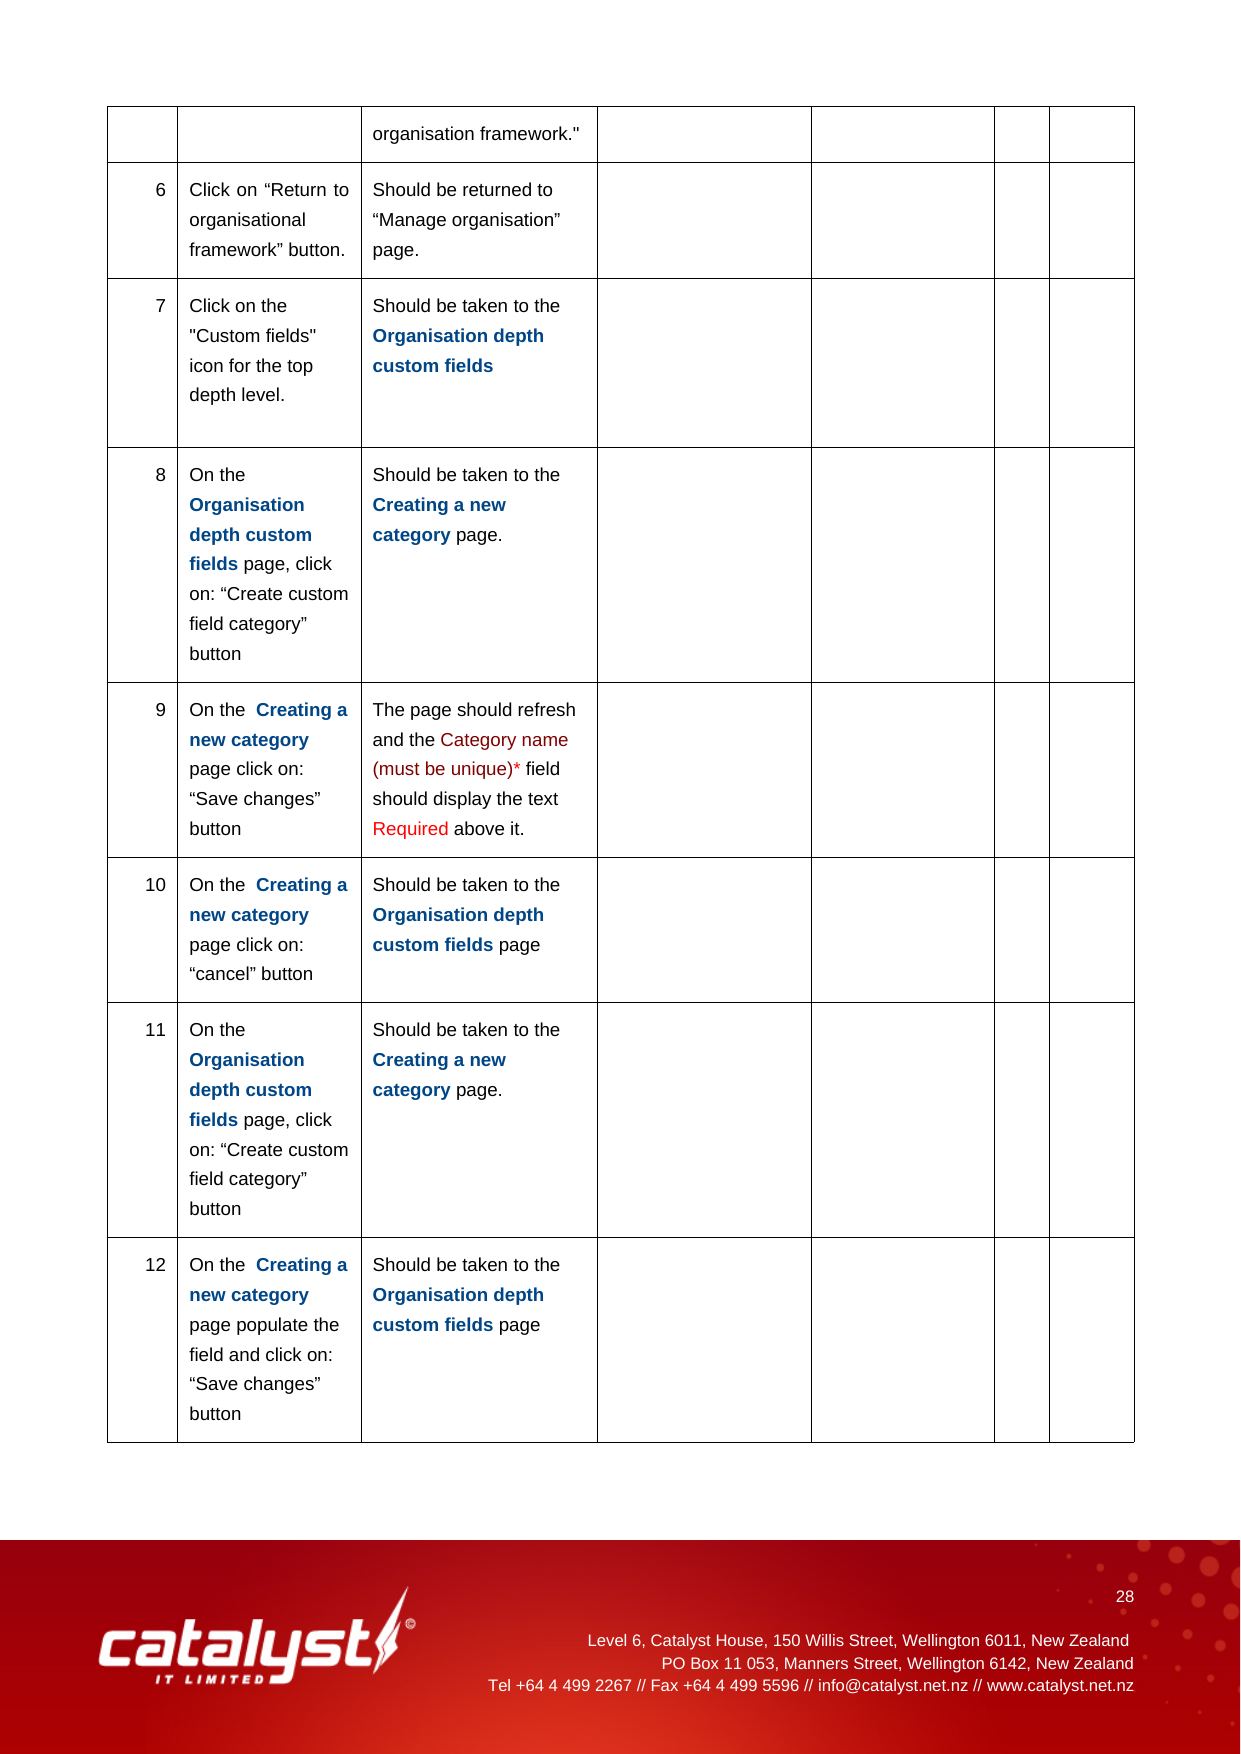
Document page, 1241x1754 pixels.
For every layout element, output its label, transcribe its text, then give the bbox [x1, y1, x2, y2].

table_cell [812, 1238, 994, 1442]
table_cell [598, 279, 811, 447]
table_cell On the Organisation depth custom fields page, click on: “Create custom field category” button [178, 1003, 361, 1237]
table_cell On the Creating a new category page click on: “Save changes” button [178, 683, 361, 857]
table_cell [1050, 1238, 1134, 1442]
table_cell [995, 448, 1049, 682]
table_cell Click on the "Custom fields" icon for the top depth level. [178, 279, 361, 447]
table_cell On the Creating a new category page click on: “cancel” button [178, 858, 361, 1002]
table_cell [995, 1003, 1049, 1237]
table_cell Should be taken to the Organisation depth custom fields page [362, 858, 597, 1002]
table_cell [995, 683, 1049, 857]
table_cell [812, 163, 994, 278]
table_cell [995, 163, 1049, 278]
table_cell [995, 107, 1049, 162]
table_cell Should be taken to the Creating a new category page. [362, 1003, 597, 1237]
table_cell [598, 163, 811, 278]
table_cell [598, 448, 811, 682]
table_cell [812, 683, 994, 857]
table_cell Should be taken to the Organisation depth custom fields page [362, 1238, 597, 1442]
table_cell [1050, 858, 1134, 1002]
table_cell 7 [108, 279, 177, 447]
table_cell [812, 1003, 994, 1237]
table_cell [812, 107, 994, 162]
table_cell [598, 1238, 811, 1442]
table_cell organisation framework." [362, 107, 597, 162]
table_cell [108, 107, 177, 162]
picture [0, 1540, 1241, 1754]
table_cell [1050, 683, 1134, 857]
table_cell 11 [108, 1003, 177, 1237]
table_cell Should be taken to the Creating a new category page. [362, 448, 597, 682]
table_cell 9 [108, 683, 177, 857]
table_cell [1050, 448, 1134, 682]
table_cell [598, 1003, 811, 1237]
table_cell On the Creating a new category page populate the field and click on: “Save changes” button [178, 1238, 361, 1442]
table_cell [598, 107, 811, 162]
table_cell On the Organisation depth custom fields page, click on: “Create custom field category” button [178, 448, 361, 682]
table_cell 8 [108, 448, 177, 682]
table_cell [598, 858, 811, 1002]
table_cell [1050, 107, 1134, 162]
table_cell 12 [108, 1238, 177, 1442]
table_cell [995, 1238, 1049, 1442]
table_cell [812, 448, 994, 682]
table_cell [1050, 1003, 1134, 1237]
table_cell [995, 279, 1049, 447]
table_cell Click on “Return to organisational framework” button. [178, 163, 361, 278]
table_cell The page should refresh and the Category name (must be unique)* field should display the text Required above it. [362, 683, 597, 857]
table_cell 10 [108, 858, 177, 1002]
table_cell [1050, 163, 1134, 278]
table_cell [1050, 279, 1134, 447]
table_cell Should be taken to the Organisation depth custom fields [362, 279, 597, 447]
table_cell [995, 858, 1049, 1002]
table_cell [598, 683, 811, 857]
table_cell [178, 107, 361, 162]
table_cell [812, 858, 994, 1002]
table_cell 6 [108, 163, 177, 278]
table_cell Should be returned to “Manage organisation” page. [362, 163, 597, 278]
table_cell [812, 279, 994, 447]
